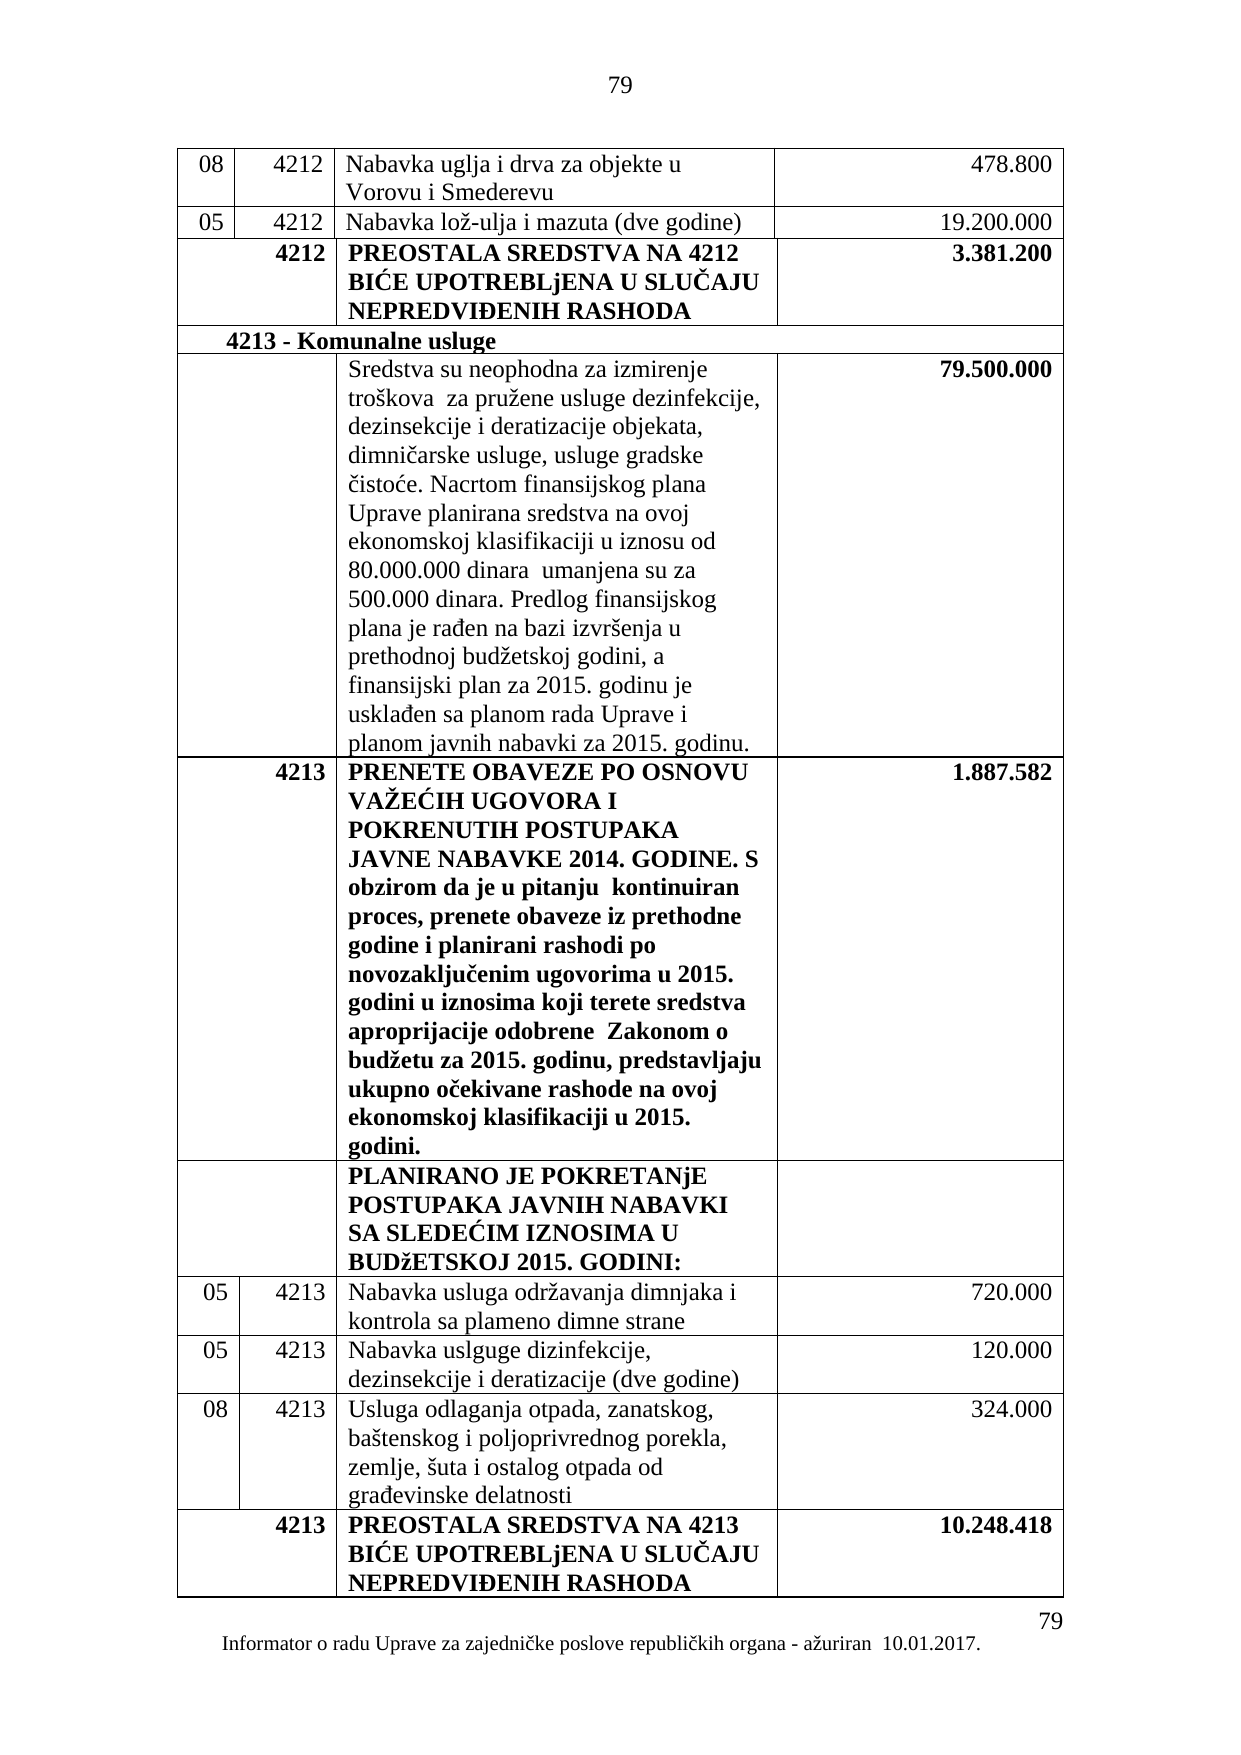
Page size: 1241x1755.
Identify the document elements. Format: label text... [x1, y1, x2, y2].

table_cell 19.200.000 [775, 207, 1063, 237]
table_cell 4212 [235, 149, 334, 206]
table_cell 120.000 [778, 1336, 1063, 1393]
table_cell Nabavka lož-ulјa i mazuta (dve godine) [335, 207, 774, 237]
table_cell 05 [178, 1277, 239, 1334]
table_cell 1.887.582 [778, 758, 1063, 1160]
table_cell [178, 1161, 336, 1276]
table_cell 4213 - Komunalne usluge [178, 326, 1063, 353]
table_cell [178, 354, 336, 756]
table_cell 08 [178, 149, 234, 206]
table_cell 4212 [235, 207, 334, 237]
table_cell 4213 [240, 1277, 336, 1334]
table_cell 05 [178, 1336, 239, 1393]
table_cell 4213 [178, 1510, 336, 1596]
table_cell 4213 [240, 1394, 336, 1509]
table_cell PLANIRANO JE POKRETANјE POSTUPAKA JAVNIH NABAVKI SA SLEDEĆIM IZNOSIMA U BUDžETSKOJ 2015. GODINI: [337, 1161, 777, 1276]
table_cell 4212 [178, 239, 336, 325]
table_cell PREOSTALA SREDSTVA NA 4213 BIĆE UPOTREBLjENA U SLUČAJU NEPREDVIĐENIH RASHODA [337, 1510, 777, 1596]
table_cell Usluga odlaganja otpada, zanatskog, baštenskog i polјoprivrednog porekla, zemlјe, šuta i ostalog otpada od građevinske delatnosti [337, 1394, 777, 1509]
table_cell Nabavka uglјa i drva za objekte u Vorovu i Smederevu [335, 149, 774, 206]
table_cell 79.500.000 [778, 354, 1063, 756]
table_cell 324.000 [778, 1394, 1063, 1509]
table_cell 4213 [178, 758, 336, 1160]
table_cell 4213 [240, 1336, 336, 1393]
table_cell 3.381.200 [778, 239, 1063, 325]
table_cell Nabavka uslguge dizinfekcije, dezinsekcije i deratizacije (dve godine) [337, 1336, 777, 1393]
table_cell 08 [178, 1394, 239, 1509]
table_cell Nabavka usluga održavanja dimnjaka i kontrola sa plameno dimne strane [337, 1277, 777, 1334]
table_cell [778, 1161, 1063, 1276]
table_cell PRENETE OBAVEZE PO OSNOVU VAŽEĆIH UGOVORA I POKRENUTIH POSTUPAKA JAVNE NABAVKE 2014. GODINE. S obzirom da je u pitanju kontinuiran proces, prenete obaveze iz prethodne godine i planirani rashodi po novozaklјučenim ugovorima u 2015. godini u iznosima koji terete sredstva aproprijacije odobrene Zakonom o budžetu za 2015. godinu, predstavlјaju ukupno očekivane rashode na ovoj ekonomskoj klasifikaciji u 2015. godini. [337, 758, 777, 1160]
table_cell 478.800 [775, 149, 1063, 206]
table_cell 05 [178, 207, 234, 237]
table_cell Sredstva su neophodna za izmirenje troškova za pružene usluge dezinfekcije, dezinsekcije i deratizacije objekata, dimničarske usluge, usluge gradske čistoće. Nacrtom finansijskog plana Uprave planirana sredstva na ovoj ekonomskoj klasifikaciji u iznosu od 80.000.000 dinara umanjena su za 500.000 dinara. Predlog finansijskog plana je rađen na bazi izvršenja u prethodnoj budžetskoj godini, a finansijski plan za 2015. godinu je usklađen sa planom rada Uprave i planom javnih nabavki za 2015. godinu. [337, 354, 777, 756]
table_cell 720.000 [778, 1277, 1063, 1334]
table_cell 10.248.418 [778, 1510, 1063, 1596]
table_cell PREOSTALA SREDSTVA NA 4212 BIĆE UPOTREBLjENA U SLUČAJU NEPREDVIĐENIH RASHODA [337, 239, 777, 325]
